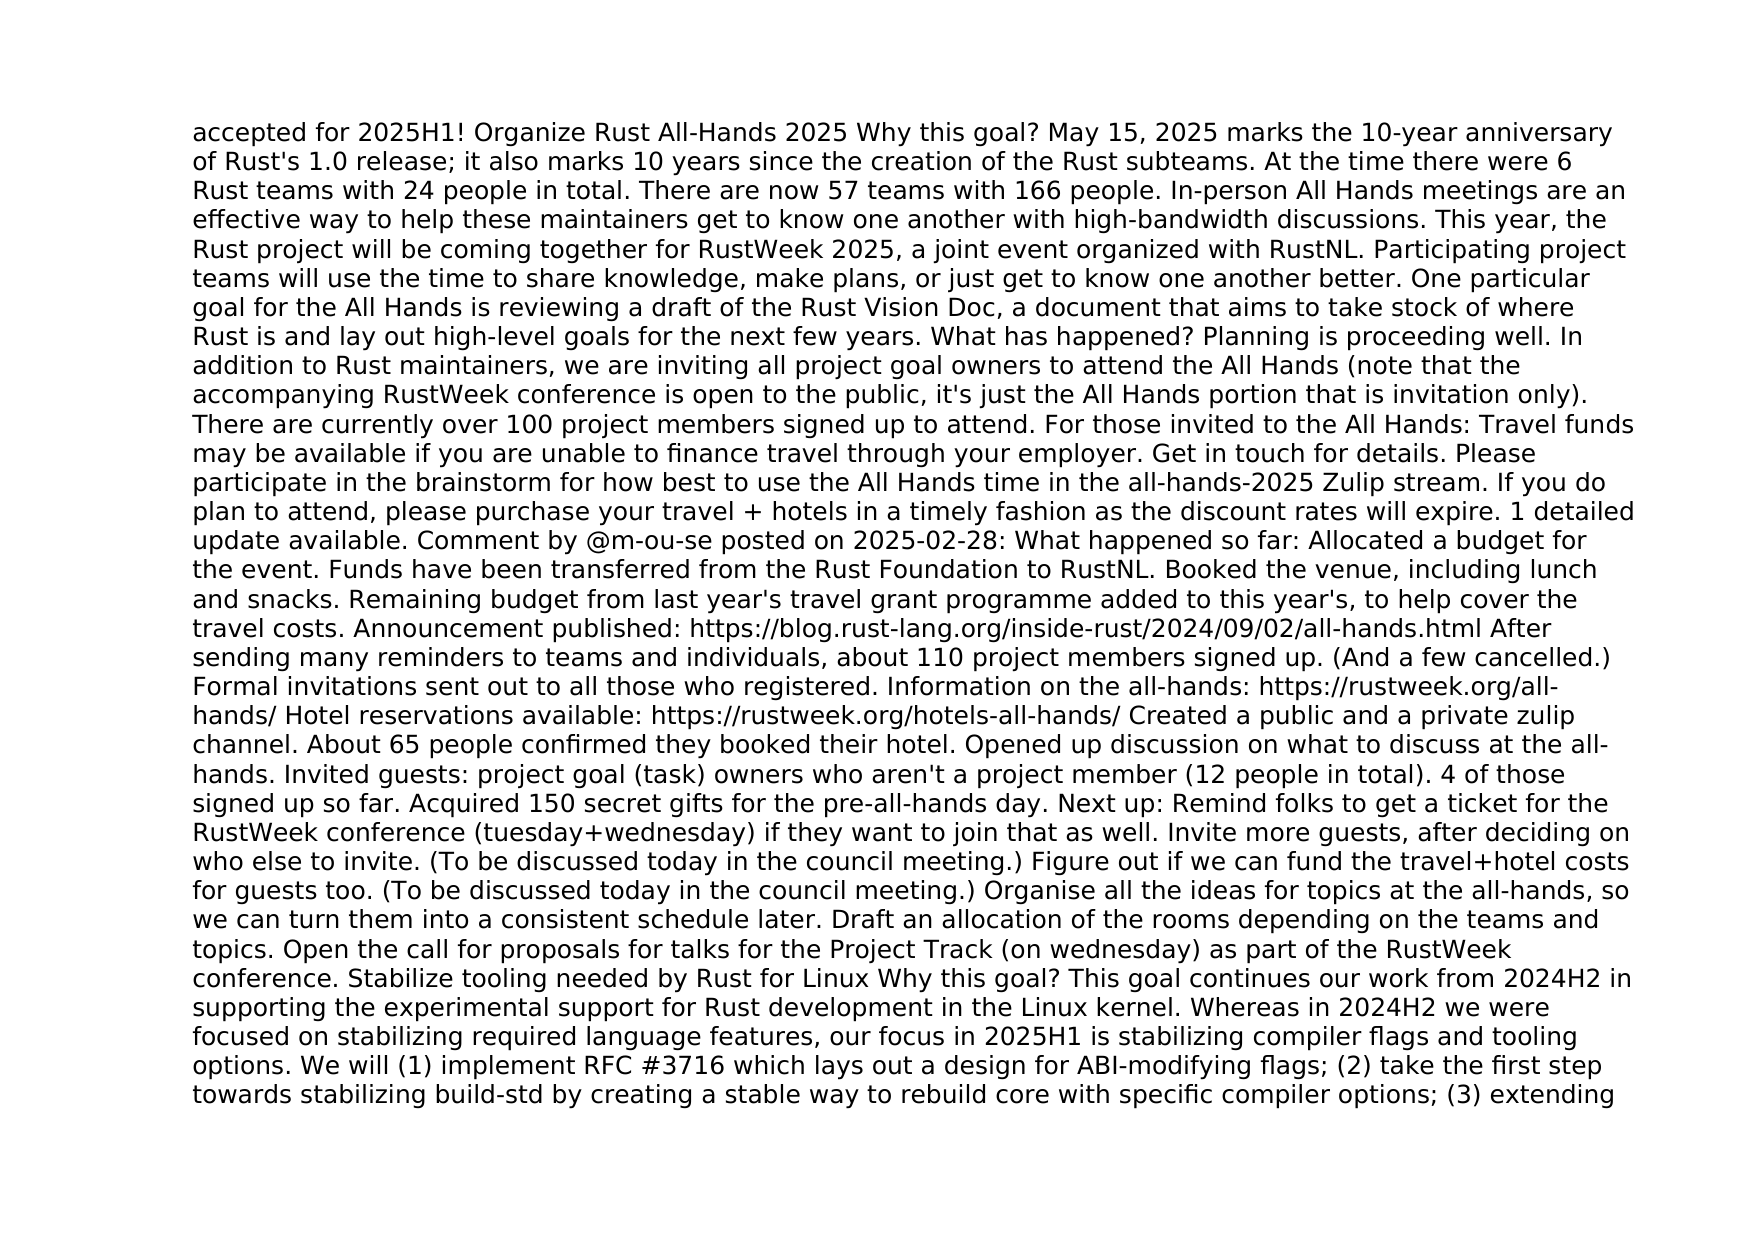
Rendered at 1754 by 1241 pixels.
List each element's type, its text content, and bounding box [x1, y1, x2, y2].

list accepted for 2025H1! Organize Rust All-Hands 2025 Why this goal? May 15, 2025 marks the 10-year anniversary of Rust's 1.0 release; it also marks 10 years since the creation of the Rust subteams. At the time there were 6 Rust teams with 24 people in total. There are now 57 teams with 166 people. In-person All Hands meetings are an effective way to help these maintainers get to know one another with high-bandwidth discussions. This year, the Rust project will be coming together for RustWeek 2025, a joint event organized with RustNL. Participating project teams will use the time to share knowledge, make plans, or just get to know one another better. One particular goal for the All Hands is reviewing a draft of the Rust Vision Doc, a document that aims to take stock of where Rust is and lay out high-level goals for the next few years. What has happened? Planning is proceeding well. In addition to Rust maintainers, we are inviting all project goal owners to attend the All Hands (note that the accompanying RustWeek conference is open to the public, it's just the All Hands portion that is invitation only). There are currently over 100 project members signed up to attend. For those invited to the All Hands: Travel funds may be available if you are unable to finance travel through your employer. Get in touch for details. Please participate in the brainstorm for how best to use the All Hands time in the all-hands-2025 Zulip stream. If you do plan to attend, please purchase your travel + hotels in a timely fashion as the discount rates will expire. 1 detailed update available. Comment by @m-ou-se posted on 2025-02-28: What happened so far: Allocated a budget for the event. Funds have been transferred from the Rust Foundation to RustNL. Booked the venue, including lunch and snacks. Remaining budget from last year's travel grant programme added to this year's, to help cover the travel costs. Announcement published: https://blog.rust-lang.org/inside-rust/2024/09/02/all-hands.html After sending many reminders to teams and individuals, about 110 project members signed up. (And a few cancelled.) Formal invitations sent out to all those who registered. Information on the all-hands: https://rustweek.org/all-hands/ Hotel reservations available: https://rustweek.org/hotels-all-hands/ Created a public and a private zulip channel. About 65 people confirmed they booked their hotel. Opened up discussion on what to discuss at the all-hands. Invited guests: project goal (task) owners who aren't a project member (12 people in total). 4 of those signed up so far. Acquired 150 secret gifts for the pre-all-hands day. Next up: Remind folks to get a ticket for the RustWeek conference (tuesday+wednesday) if they want to join that as well. Invite more guests, after deciding on who else to invite. (To be discussed today in the council meeting.) Figure out if we can fund the travel+hotel costs for guests too. (To be discussed today in the council meeting.) Organise all the ideas for topics at the all-hands, so we can turn them into a consistent schedule later. Draft an allocation of the rooms depending on the teams and topics. Open the call for proposals for talks for the Project Track (on wednesday) as part of the RustWeek conference. Stabilize tooling needed by Rust for Linux Why this goal? This goal continues our work from 2024H2 in supporting the experimental support for Rust development in the Linux kernel. Whereas in 2024H2 we were focused on stabilizing required language features, our focus in 2025H1 is stabilizing compiler flags and tooling options. We will (1) implement RFC #3716 which lays out a design for ABI-modifying flags; (2) take the first step towards stabilizing build-std by creating a stable way to rebuild core with specific compiler options; (3) extending [177, 118, 1636, 1110]
